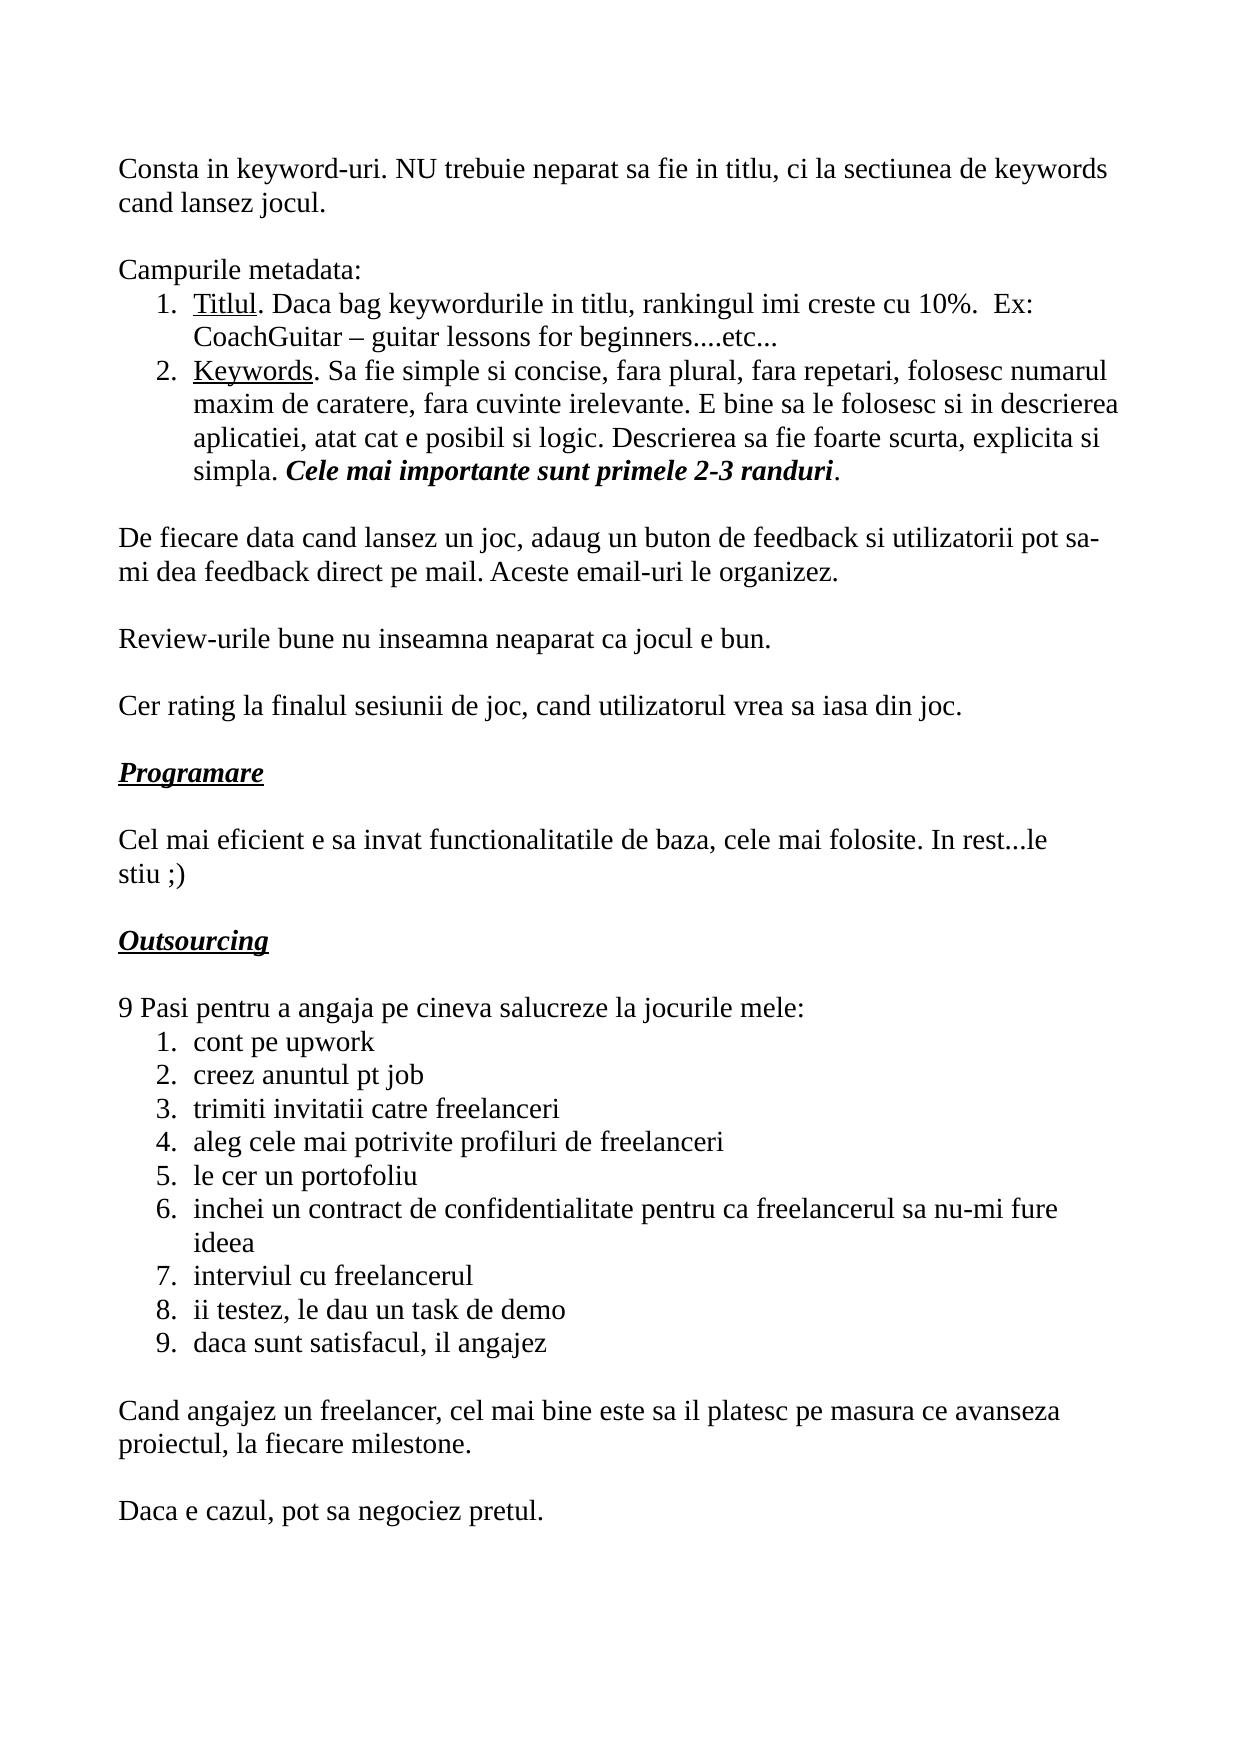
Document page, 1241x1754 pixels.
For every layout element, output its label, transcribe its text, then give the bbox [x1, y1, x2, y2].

text Programare [118, 755, 1122, 789]
list inchei un contract de confidentialitate pentru ca freelancerul sa nu-mi fure ideea [156, 1191, 1122, 1258]
list creez anuntul pt job [156, 1057, 1122, 1091]
list trimiti invitatii catre freelanceri [156, 1091, 1122, 1124]
text Outsourcing [118, 923, 1122, 957]
text Campurile metadata: [118, 252, 1122, 286]
text 9 Pasi pentru a angaja pe cineva salucreze la jocurile mele: [118, 990, 1122, 1024]
text Cer rating la finalul sesiunii de joc, cand utilizatorul vrea sa iasa din joc. [118, 688, 1122, 722]
list Keywords. Sa fie simple si concise, fara plural, fara repetari, folosesc numarul maxim de caratere, fara cuvinte irelevante. E bine sa le folosesc si in descrierea aplicatiei, atat cat e posibil si logic. Descrierea sa fie foarte scurta, explicita si simpla. Cele mai importante sunt primele 2-3 randuri. [156, 353, 1122, 487]
text Daca e cazul, pot sa negociez pretul. [118, 1493, 1122, 1527]
text Cand angajez un freelancer, cel mai bine este sa il platesc pe masura ce avanseza proiectul, la fiecare milestone. [118, 1393, 1122, 1460]
list cont pe upwork [156, 1024, 1122, 1057]
text Review-urile bune nu inseamna neaparat ca jocul e bun. [118, 621, 1122, 655]
list le cer un portofoliu [156, 1158, 1122, 1191]
list ii testez, le dau un task de demo [156, 1292, 1122, 1326]
list Titlul. Daca bag keywordurile in titlu, rankingul imi creste cu 10%. Ex: CoachGuitar – guitar lessons for beginners....etc... [156, 286, 1122, 353]
text Consta in keyword-uri. NU trebuie neparat sa fie in titlu, ci la sectiunea de keywords cand lansez jocul. [118, 152, 1122, 219]
text De fiecare data cand lansez un joc, adaug un buton de feedback si utilizatorii pot sa-mi dea feedback direct pe mail. Aceste email-uri le organizez. [118, 521, 1122, 588]
list interviul cu freelancerul [156, 1258, 1122, 1292]
list aleg cele mai potrivite profiluri de freelanceri [156, 1124, 1122, 1158]
list daca sunt satisfacul, il angajez [156, 1326, 1122, 1359]
text Cel mai eficient e sa invat functionalitatile de baza, cele mai folosite. In rest...le stiu ;) [118, 822, 1122, 889]
